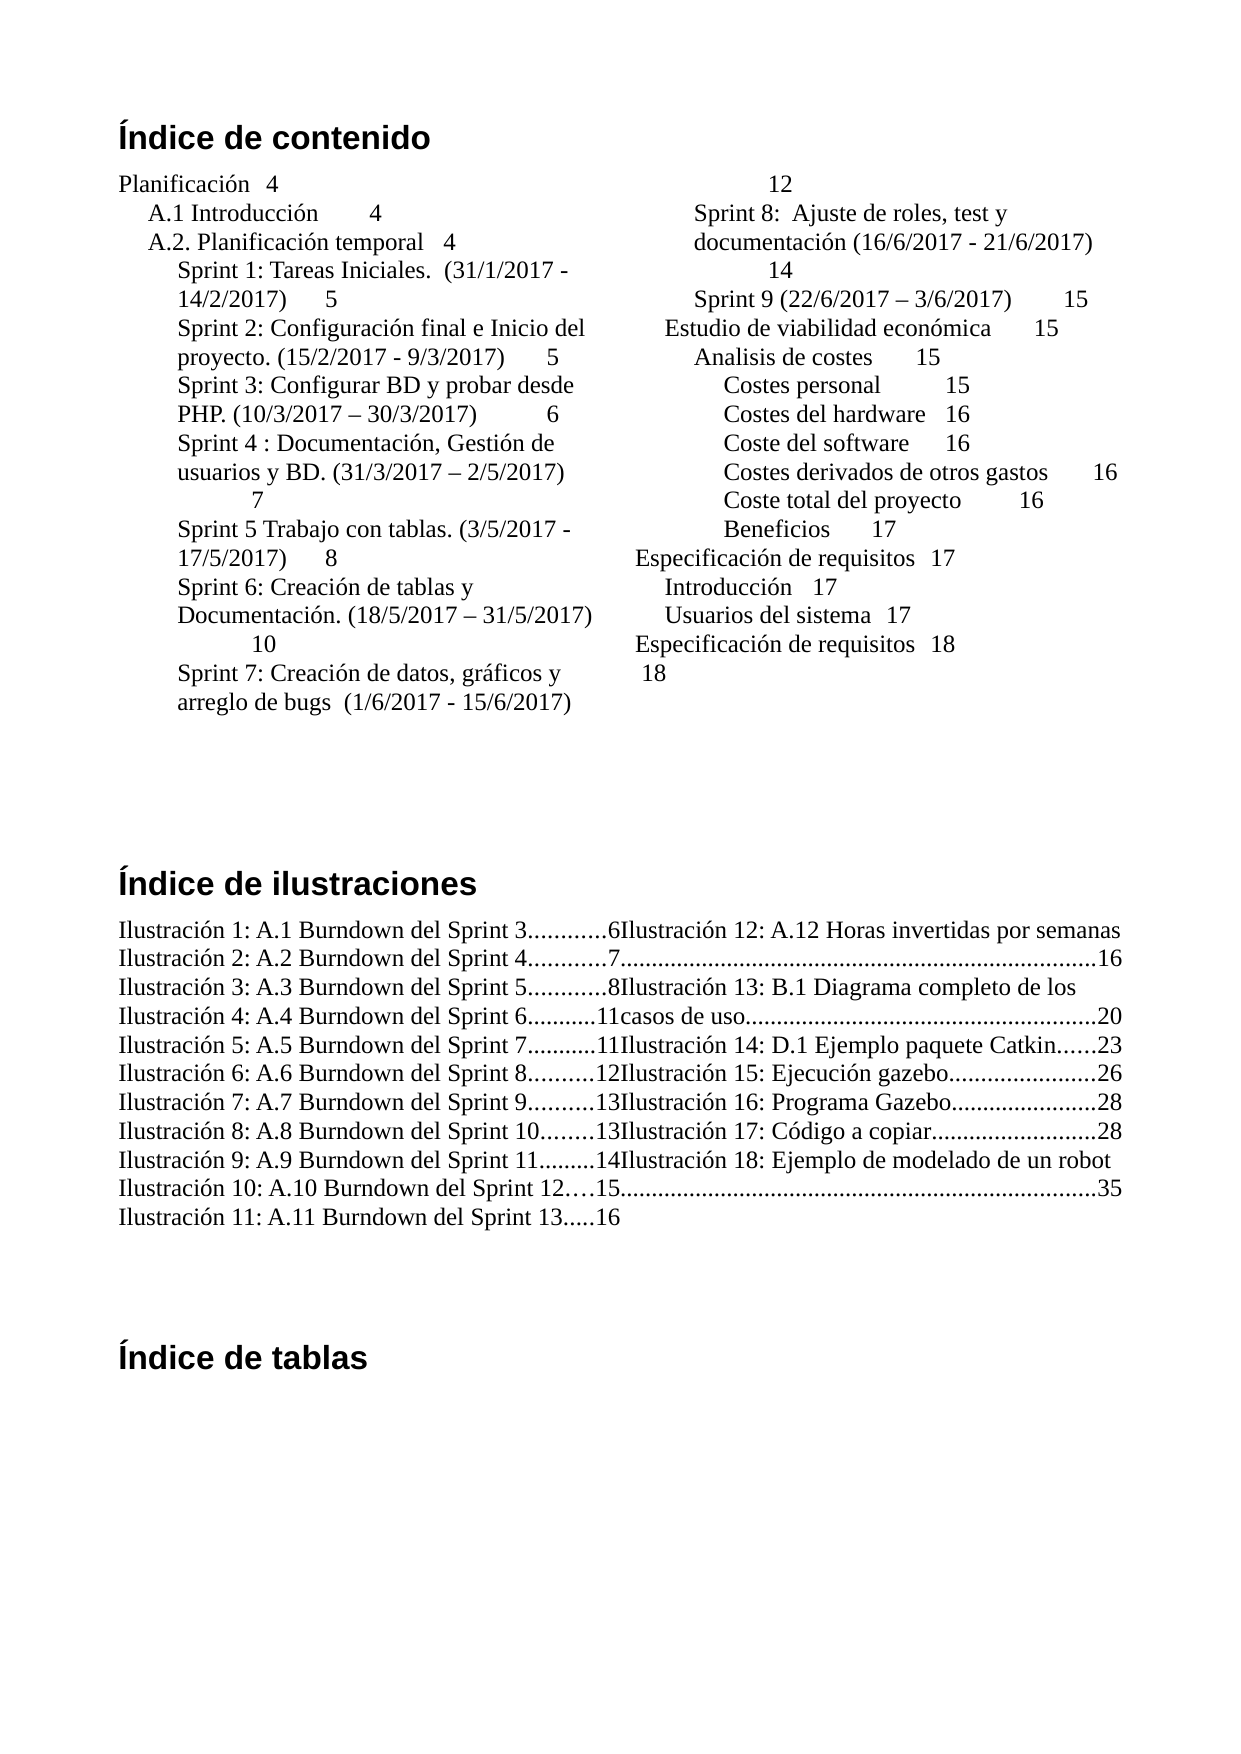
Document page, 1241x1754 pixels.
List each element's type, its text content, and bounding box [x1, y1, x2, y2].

text Especificación de requisitos 17 [635, 543, 1122, 572]
text Estudio de viabilidad económica 15 [664, 313, 1122, 342]
text Costes derivados de otros gastos 16 [723, 457, 1122, 485]
text Usuarios del sistema 17 [664, 600, 1122, 629]
text 18 [635, 658, 1122, 687]
text Sprint 3: Configurar BD y probar desde PHP. (10/3/2017 – 30/3/2017) 6 [177, 370, 605, 428]
text Sprint 8: Ajuste de roles, test y documentación (16/6/2017 - 21/6/2017) 14 [694, 198, 1122, 284]
text Especificación de requisitos 18 [635, 629, 1122, 658]
text Ilustración 3: A.3 Burndown del Sprint 5 8 [118, 972, 620, 1001]
text Coste total del proyecto 16 [723, 485, 1122, 514]
text Sprint 7: Creación de datos, gráficos y arreglo de bugs (1/6/2017 - 15/6/2017) [177, 658, 605, 715]
text Sprint 4 : Documentación, Gestión de usuarios y BD. (31/3/2017 – 2/5/2017) 7 [177, 428, 605, 514]
text Ilustración 12: A.12 Horas invertidas por semanas 16 [620, 915, 1122, 972]
text A.1 Introducción 4 [148, 198, 605, 227]
text Ilustración 4: A.4 Burndown del Sprint 6 11 [118, 1001, 620, 1030]
text Ilustración 13: B.1 Diagrama completo de los casos de uso 20 [620, 972, 1122, 1030]
text Coste del software 16 [723, 428, 1122, 457]
text Costes del hardware 16 [723, 399, 1122, 428]
subtitle Índice de contenido [118, 118, 1122, 157]
text Ilustración 15: Ejecución gazebo 26 [620, 1058, 1122, 1087]
text Ilustración 9: A.9 Burndown del Sprint 11 14 [118, 1145, 620, 1173]
text Costes personal 15 [723, 370, 1122, 399]
text Ilustración 7: A.7 Burndown del Sprint 9 13 [118, 1087, 620, 1116]
text Ilustración 18: Ejemplo de modelado de un robot 35 [620, 1145, 1122, 1202]
text Ilustración 16: Programa Gazebo 28 [620, 1087, 1122, 1116]
text Sprint 5 Trabajo con tablas. (3/5/2017 - 17/5/2017) 8 [177, 514, 605, 572]
text Ilustración 14: D.1 Ejemplo paquete Catkin 23 [620, 1030, 1122, 1058]
text Beneficios 17 [723, 514, 1122, 543]
text Sprint 9 (22/6/2017 – 3/6/2017) 15 [694, 284, 1122, 313]
text Ilustración 1: A.1 Burndown del Sprint 3 6 [118, 915, 620, 943]
text 12 [694, 169, 1122, 198]
text Planificación 4 [118, 169, 605, 198]
text Ilustración 5: A.5 Burndown del Sprint 7 11 [118, 1030, 620, 1058]
text Sprint 1: Tareas Iniciales. (31/1/2017 - 14/2/2017) 5 [177, 255, 605, 313]
text Ilustración 11: A.11 Burndown del Sprint 13 16 [118, 1202, 620, 1231]
subtitle Índice de tablas [118, 1338, 1122, 1377]
text Ilustración 6: A.6 Burndown del Sprint 8 12 [118, 1058, 620, 1087]
text Ilustración 10: A.10 Burndown del Sprint 12 15 [118, 1173, 620, 1202]
text Ilustración 17: Código a copiar 28 [620, 1116, 1122, 1145]
text Sprint 2: Configuración final e Inicio del proyecto. (15/2/2017 - 9/3/2017) 5 [177, 313, 605, 370]
text Introducción 17 [664, 572, 1122, 600]
text Sprint 6: Creación de tablas y Documentación. (18/5/2017 – 31/5/2017) 10 [177, 572, 605, 658]
text A.2. Planificación temporal 4 [148, 227, 605, 255]
text Analisis de costes 15 [694, 342, 1122, 370]
subtitle Índice de ilustraciones [118, 864, 1122, 902]
text Ilustración 2: A.2 Burndown del Sprint 4 7 [118, 943, 620, 972]
text Ilustración 8: A.8 Burndown del Sprint 10 13 [118, 1116, 620, 1145]
